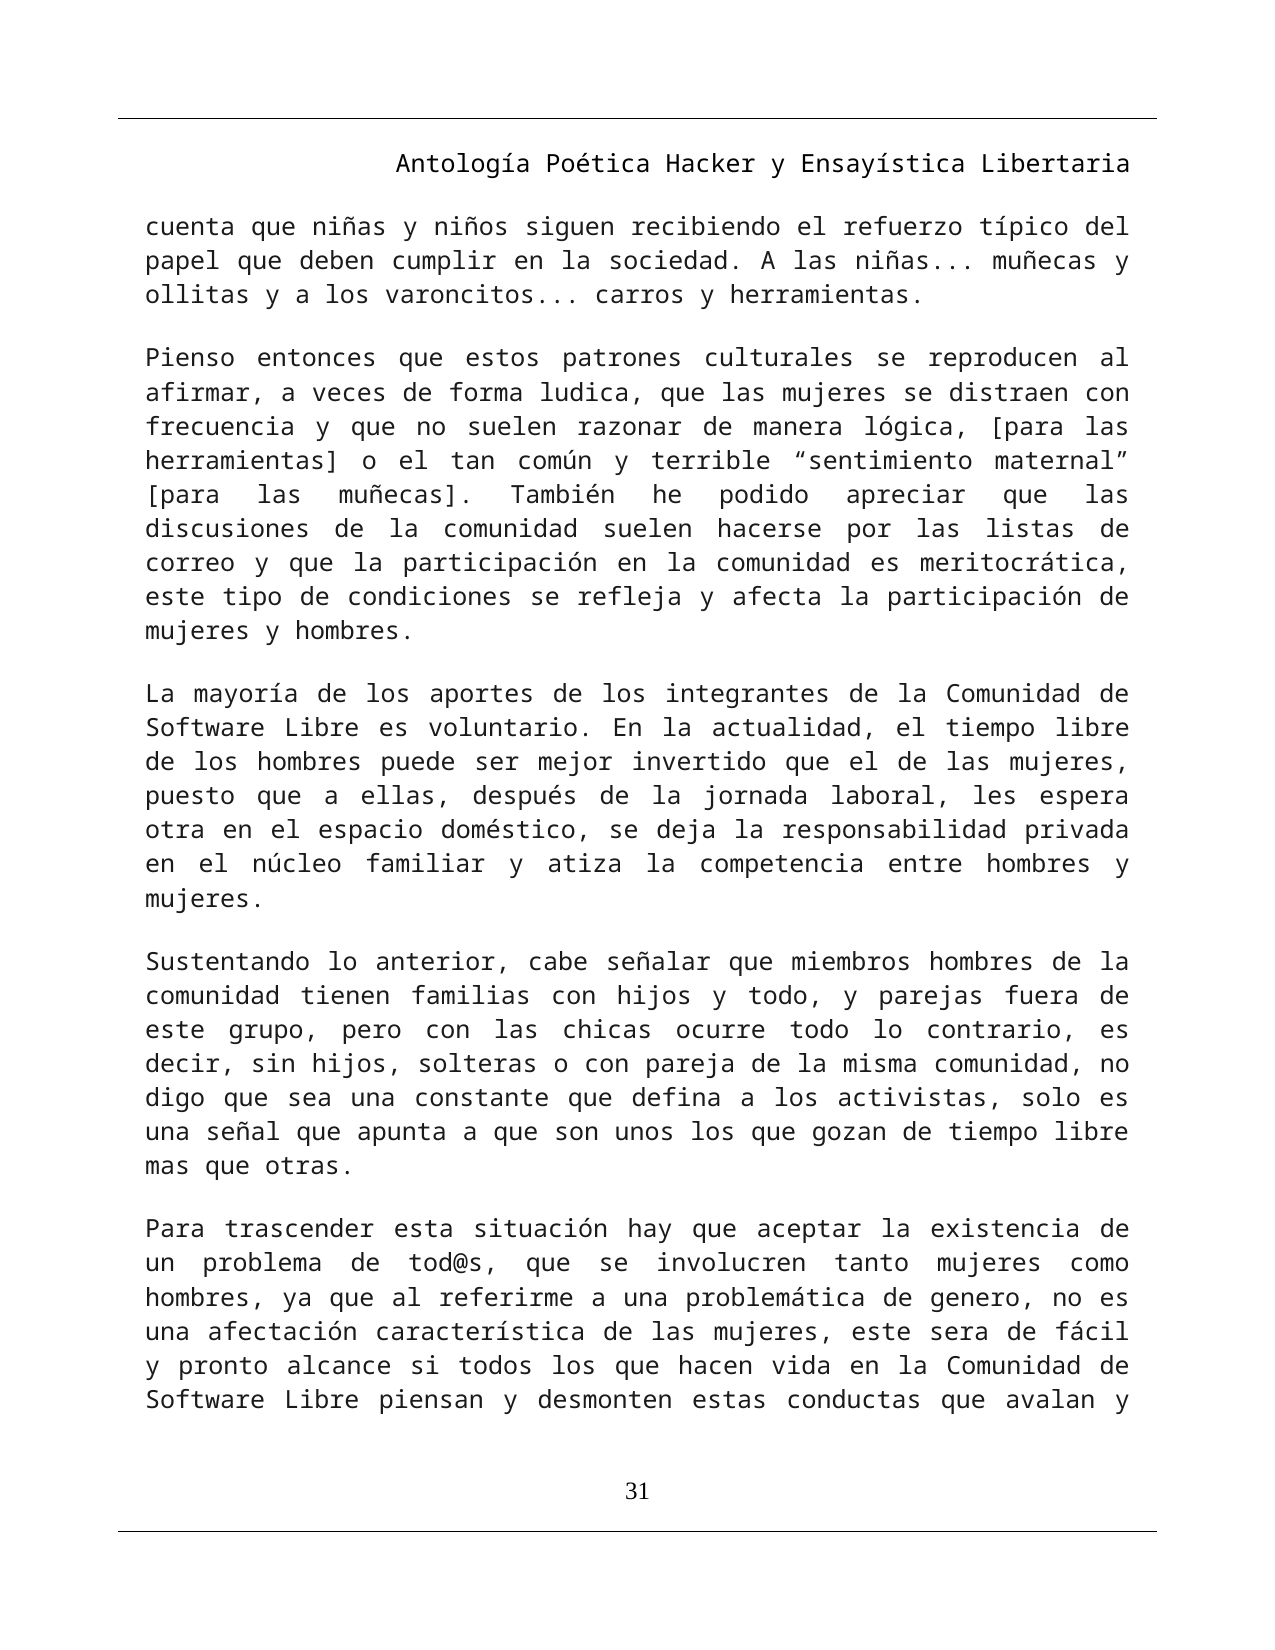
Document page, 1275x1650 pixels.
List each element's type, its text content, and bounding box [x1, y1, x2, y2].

text Sustentando lo anterior, cabe señalar que miembros hombres de la comunidad tienen familias con hijos y todo, y parejas fuera de este grupo, pero con las chicas ocurre todo lo contrario, es decir, sin hijos, solteras o con pareja de la misma comunidad, no digo que sea una constante que defina a los activistas, solo es una señal que apunta a que son unos los que gozan de tiempo libre mas que otras. [145, 943, 1130, 1182]
text Para trascender esta situación hay que aceptar la existencia de un problema de tod@s, que se involucren tanto mujeres como hombres, ya que al referirme a una problemática de genero, no es una afectación característica de las mujeres, este sera de fácil y pronto alcance si todos los que hacen vida en la Comunidad de Software Libre piensan y desmonten estas conductas que avalan y [145, 1211, 1130, 1415]
text Pienso entonces que estos patrones culturales se reproducen al afirmar, a veces de forma ludica, que las mujeres se distraen con frecuencia y que no suelen razonar de manera lógica, [para las herramientas] o el tan común y terrible “sentimiento maternal” [para las muñecas]. También he podido apreciar que las discusiones de la comunidad suelen hacerse por las listas de correo y que la participación en la comunidad es meritocrática, este tipo de condiciones se refleja y afecta la participación de mujeres y hombres. [145, 340, 1130, 647]
text cuenta que niñas y niños siguen recibiendo el refuerzo típico del papel que deben cumplir en la sociedad. A las niñas... muñecas y ollitas y a los varoncitos... carros y herramientas. [145, 209, 1130, 311]
text La mayoría de los aportes de los integrantes de la Comunidad de Software Libre es voluntario. En la actualidad, el tiempo libre de los hombres puede ser mejor invertido que el de las mujeres, puesto que a ellas, después de la jornada laboral, les espera otra en el espacio doméstico, se deja la responsabilidad privada en el núcleo familiar y atiza la competencia entre hombres y mujeres. [145, 676, 1130, 914]
